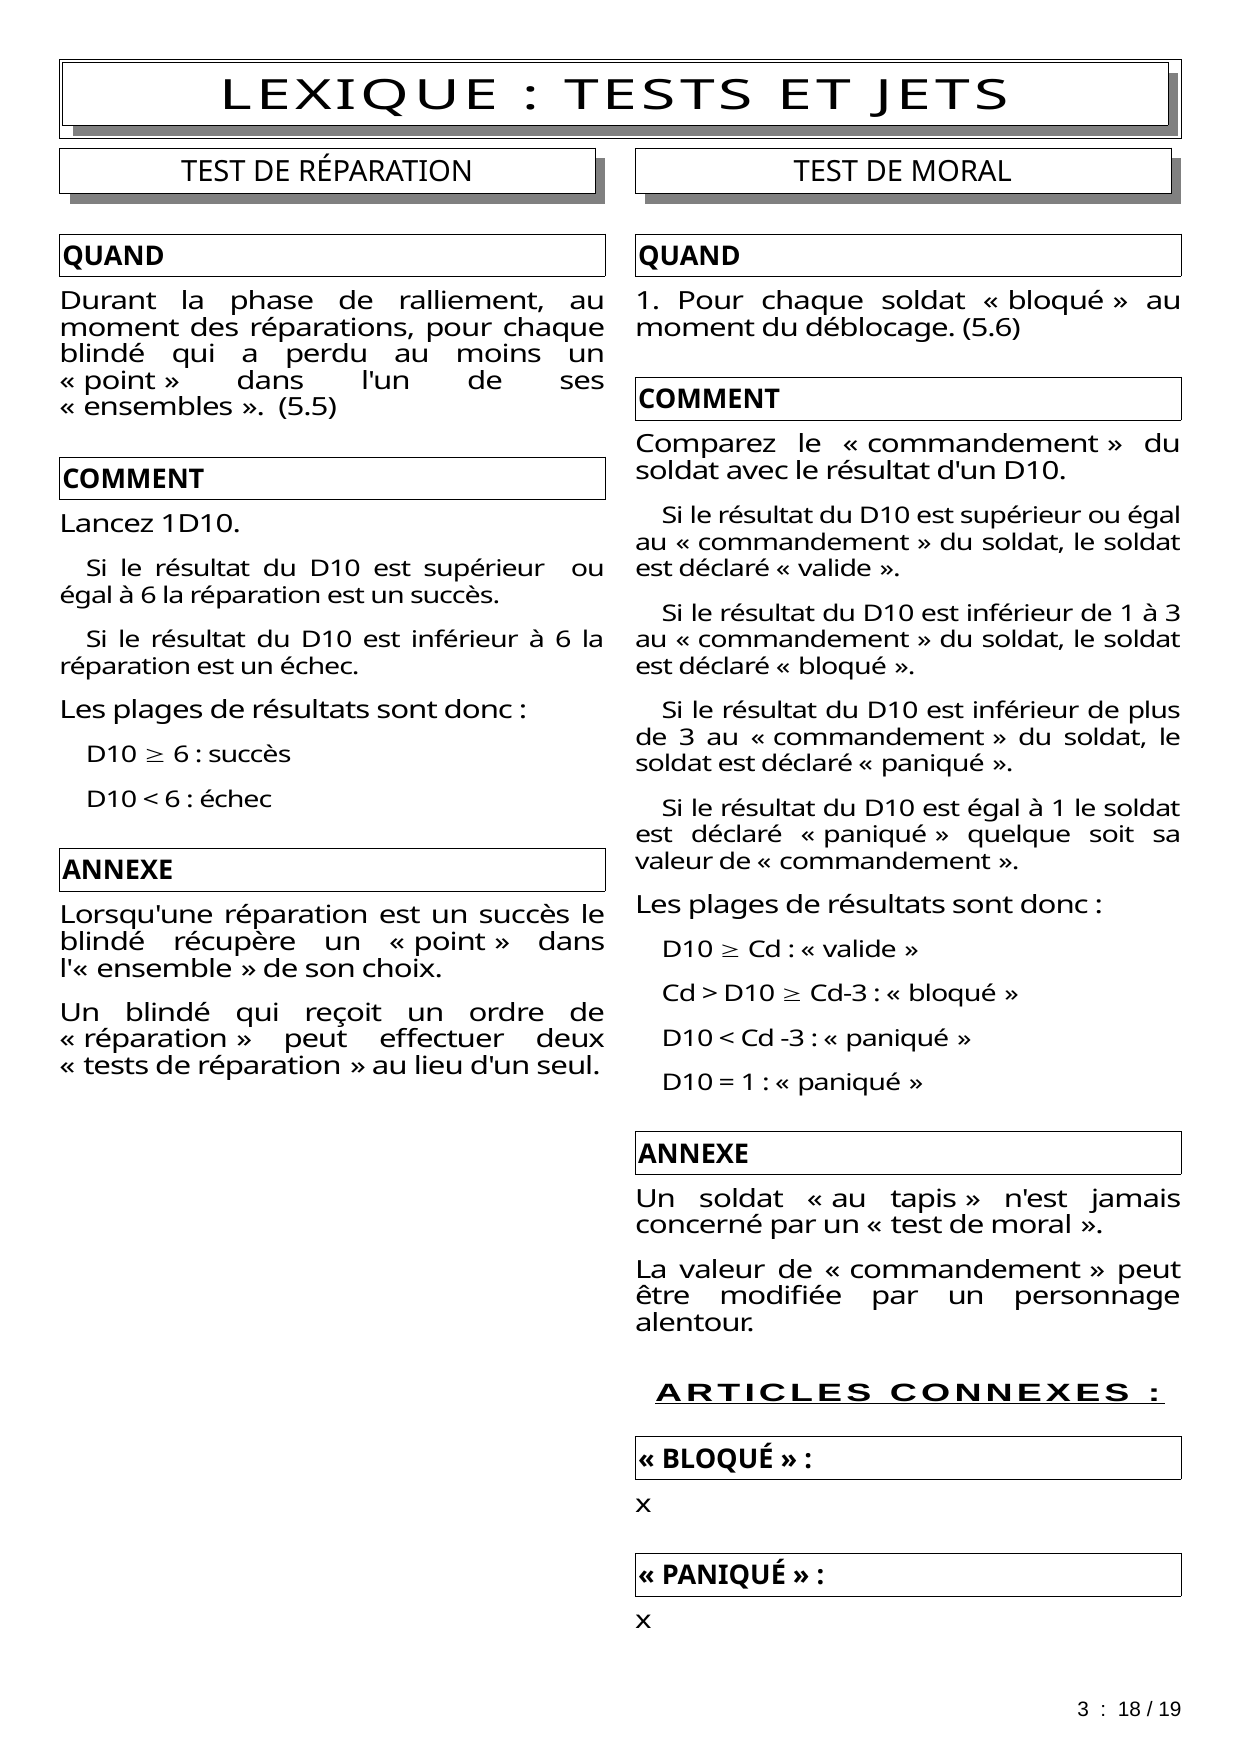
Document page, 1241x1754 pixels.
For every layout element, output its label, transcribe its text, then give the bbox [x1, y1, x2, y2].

text La valeur de « commandement » peut être modifiée par un personnage alentour. [635, 1257, 1181, 1336]
title Annexe [60, 849, 605, 891]
text Durant la phase de ralliement, au moment des réparations, pour chaque blindé qui a perdu au moins un « point » dans l'un de ses « ensembles ». (5.5) [59, 288, 605, 421]
text Lorsqu'une réparation est un succès le blindé récupère un « point » dans l'« ensemble » de son choix. [59, 903, 605, 982]
text Si le résultat du D10 est inférieur de plus de 3 au « commandement » du soldat, le soldat est déclaré « paniqué ». [635, 697, 1181, 777]
text Si le résultat du D10 est égal à 1 le soldat est déclaré « paniqué » quelque soit sa valeur de « commandement ». [635, 795, 1181, 874]
title Quand [60, 235, 605, 276]
title Annexe [636, 1132, 1181, 1174]
text Lancez 1D10. [59, 511, 605, 538]
text 1. Pour chaque soldat « bloqué » au moment du déblocage. (5.6) [635, 288, 1181, 341]
text Comparez le « commandement » du soldat avec le résultat d'un D10. [635, 432, 1181, 485]
text Les plages de résultats sont donc : [635, 892, 1181, 919]
text Si le résultat du D10 est supérieur ou égal au « commandement » du soldat, le soldat est déclaré « valide ». [635, 502, 1181, 582]
text x [635, 1608, 1181, 1634]
text Si le résultat du D10 est supérieur ou égal à 6 la réparation est un succès. [59, 556, 605, 609]
title comment [60, 458, 605, 499]
text Si le résultat du D10 est inférieur de 1 à 3 au « commandement » du soldat, le soldat est déclaré « bloqué ». [635, 600, 1181, 679]
title « PANIqué » : [636, 1554, 1181, 1596]
text Les plages de résultats sont donc : [59, 697, 605, 724]
title « Bloqué » : [636, 1437, 1181, 1479]
text D10 = 1 : « paniqué » [635, 1069, 1181, 1096]
text D10 < Cd -3 : « paniqué » [635, 1025, 1181, 1051]
text Cd > D10  Cd-3 : « bloqué » [635, 981, 1181, 1007]
text Si le résultat du D10 est inférieur à 6 la réparation est un échec. [59, 626, 605, 679]
text D10 < 6 : échec [59, 786, 605, 812]
text D10  Cd : « valide » [635, 936, 1181, 963]
title Test de réparation [60, 149, 595, 193]
text Un soldat « au tapis » n'est jamais concerné par un « test de moral ». [635, 1186, 1181, 1239]
text D10  6 : succès [59, 742, 605, 768]
title comment [636, 378, 1181, 420]
title Quand [636, 235, 1181, 276]
text Un blindé qui reçoit un ordre de « réparation » peut effectuer deux « tests de réparation » au lieu d'un seul. [59, 1000, 605, 1080]
text x [635, 1491, 1181, 1517]
title Articles connexes : [635, 1378, 1181, 1406]
title Test de MORAL [636, 149, 1171, 193]
